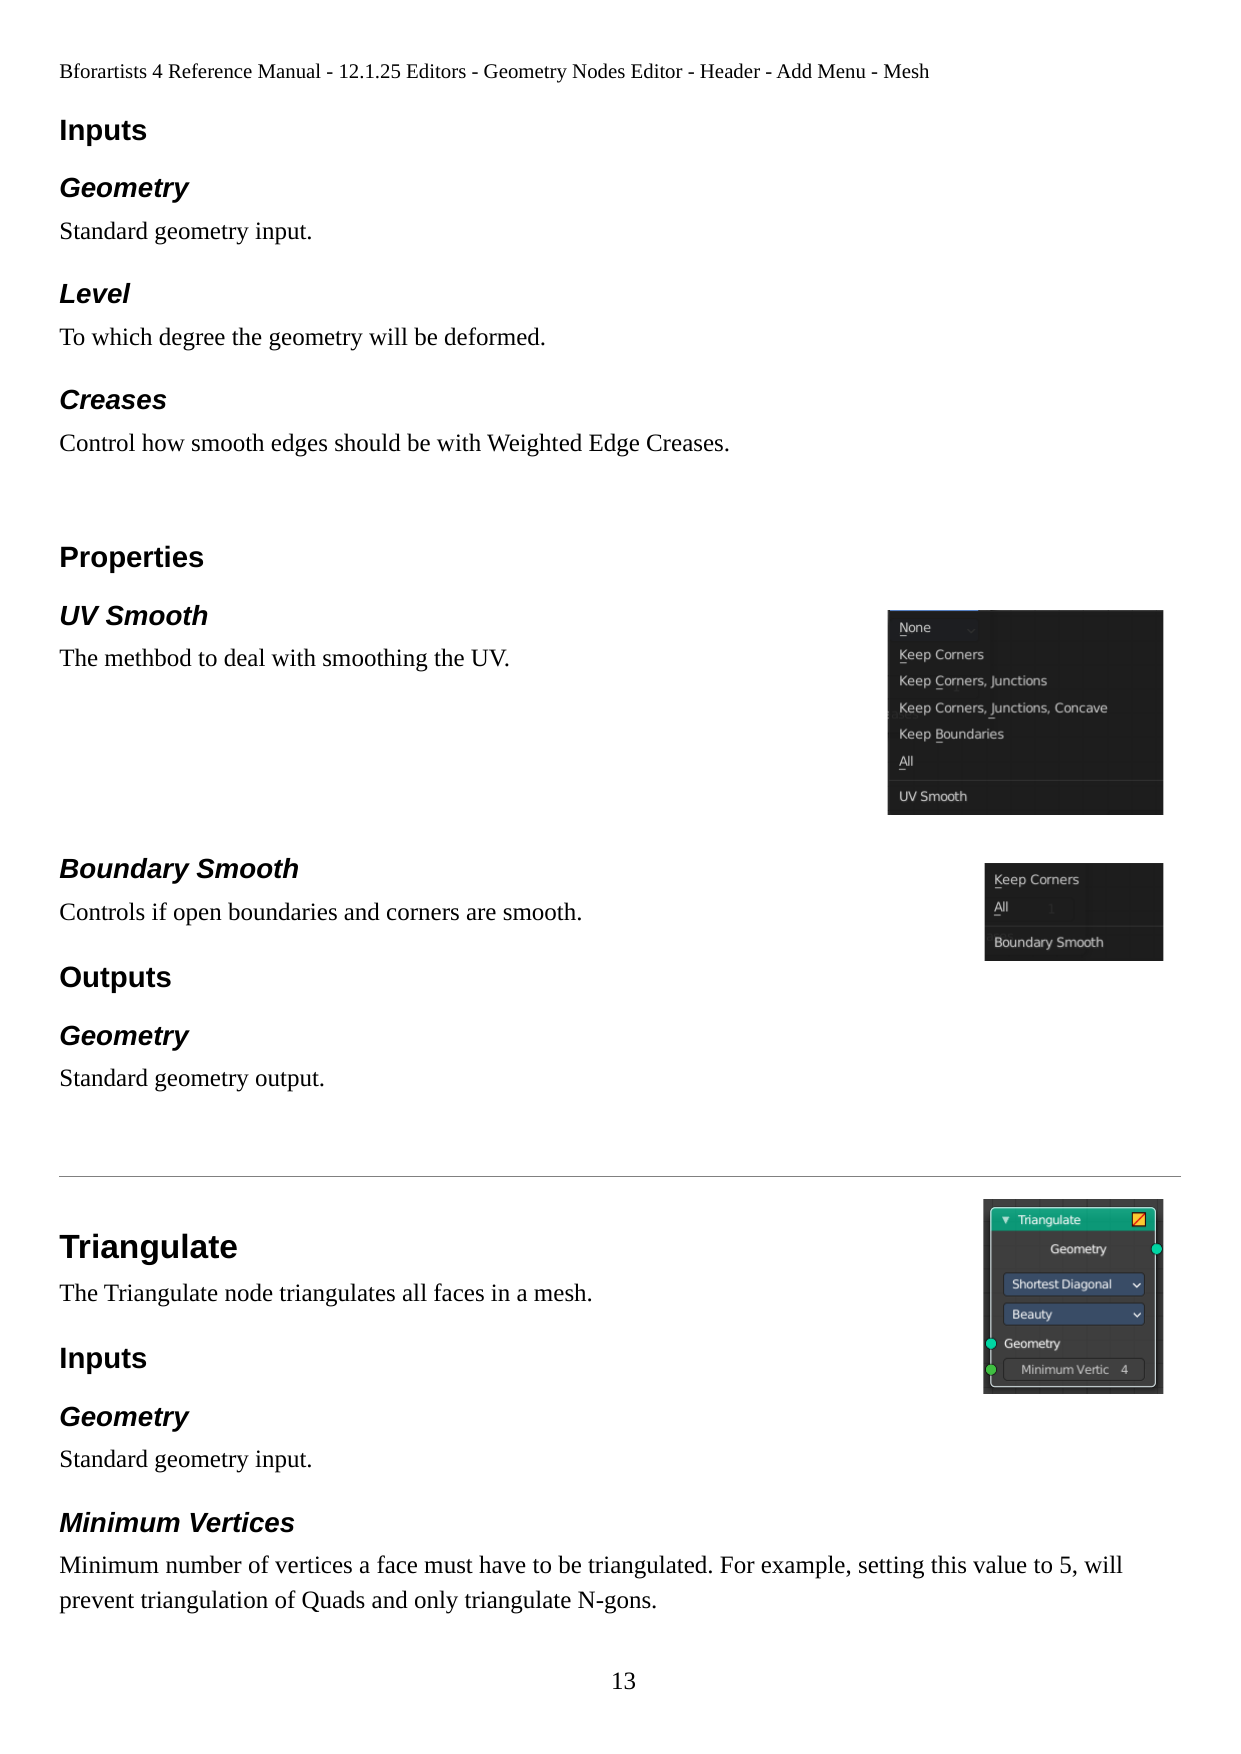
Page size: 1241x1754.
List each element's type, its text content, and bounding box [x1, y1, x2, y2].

text The methbod to deal with smoothing the UV. [59, 643, 887, 672]
subtitle Minimum Vertices [59, 1506, 1181, 1538]
subtitle [1164, 1341, 1181, 1375]
subtitle UV Smooth [59, 599, 1181, 631]
picture [887, 610, 1164, 815]
subtitle Geometry [59, 171, 1181, 203]
text Minimum number of vertices a face must have to be triangulated. For example, setting this value to 5, will prevent triangulation of Quads and only triangulate N-gons. [59, 1550, 1181, 1613]
subtitle Outputs [59, 960, 1181, 994]
subtitle Properties [59, 540, 1181, 574]
text Standard geometry input. [59, 1444, 1181, 1473]
subtitle Level [59, 277, 1181, 309]
text Controls if open boundaries and corners are smooth. [59, 897, 984, 925]
text To which degree the geometry will be deformed. [59, 322, 1181, 350]
subtitle Creases [59, 383, 1181, 415]
picture [983, 1199, 1164, 1394]
subtitle Triangulate [59, 1226, 983, 1265]
text The Triangulate node triangulates all faces in a mesh. [59, 1278, 983, 1306]
subtitle [1164, 1226, 1181, 1265]
subtitle Geometry [59, 1400, 1181, 1432]
text Standard geometry input. [59, 216, 1181, 244]
subtitle Inputs [59, 113, 1181, 146]
subtitle Inputs [59, 1341, 983, 1375]
text Standard geometry output. [59, 1063, 1181, 1092]
subtitle Geometry [59, 1019, 1181, 1051]
text Control how smooth edges should be with Weighted Edge Creases. [59, 428, 1181, 456]
picture [984, 863, 1164, 961]
subtitle Boundary Smooth [59, 852, 1181, 884]
